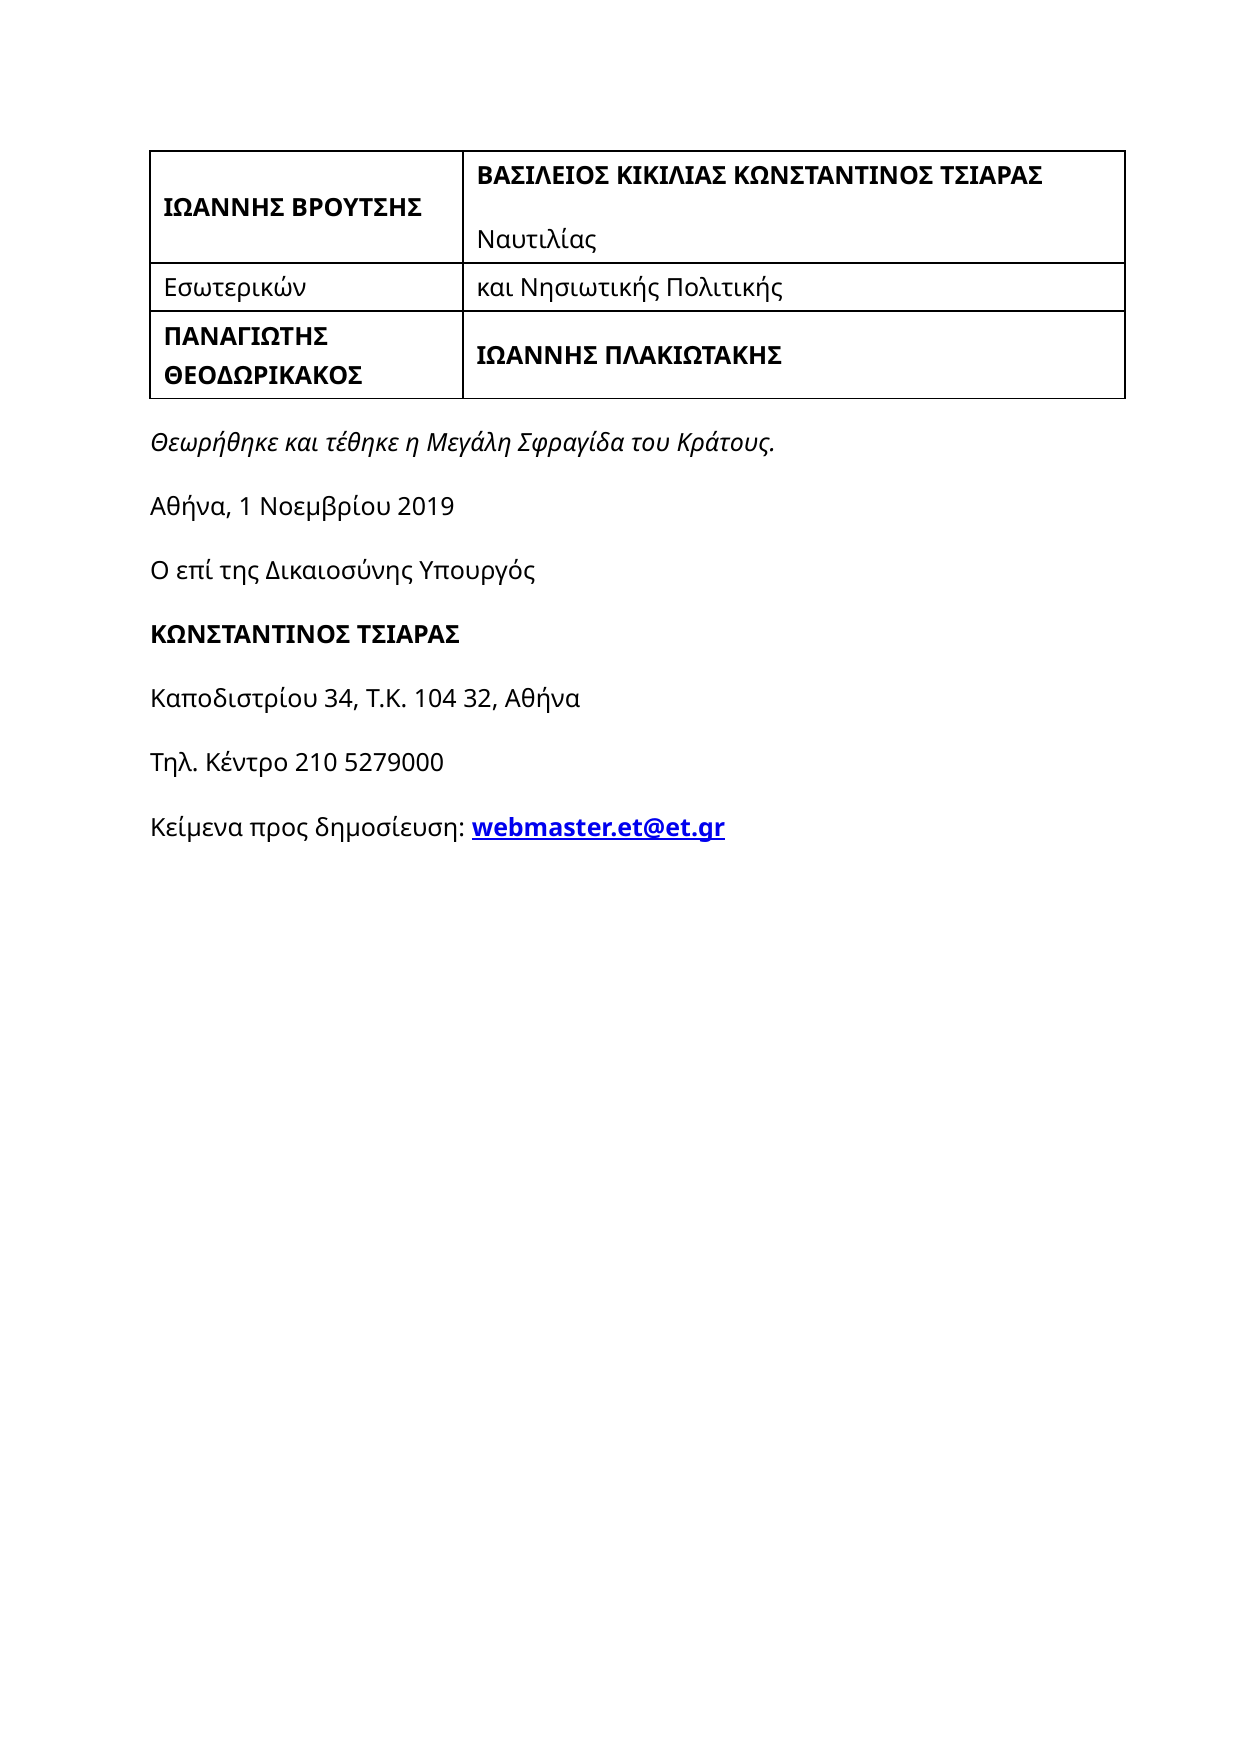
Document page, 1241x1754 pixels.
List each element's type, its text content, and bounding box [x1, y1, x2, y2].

text ΚΩΝΣΤΑΝΤΙΝΟΣ ΤΣΙΑΡΑΣ [150, 617, 1090, 651]
text Αθήνα, 1 Νοεμβρίου 2019 [150, 488, 1090, 522]
text Ο επί της Δικαιοσύνης Υπουργός [150, 553, 1090, 587]
table_cell ΙΩΑΝΝΗΣ ΒΡΟΥΤΣΗΣ [151, 152, 462, 262]
text Θεωρήθηκε και τέθηκε η Μεγάλη Σφραγίδα του Κράτους. [150, 424, 1090, 458]
text Κείμενα προς δημοσίευση: webmaster.et@et.gr [150, 809, 1090, 843]
table_cell ΙΩΑΝΝΗΣ ΠΛΑΚΙΩΤΑΚΗΣ [464, 312, 1124, 398]
table_cell ΠΑΝΑΓΙΩΤΗΣ ΘΕΟΔΩΡΙΚΑΚΟΣ [151, 312, 462, 398]
text Τηλ. Κέντρο 210 5279000 [150, 745, 1090, 779]
table_cell και Νησιωτικής Πολιτικής [464, 264, 1124, 310]
text Καποδιστρίου 34, Τ.Κ. 104 32, Αθήνα [150, 681, 1090, 715]
table_cell Εσωτερικών [151, 264, 462, 310]
table_cell ΒΑΣΙΛΕΙΟΣ ΚΙΚΙΛΙΑΣ ΚΩΝΣΤΑΝΤΙΝΟΣ ΤΣΙΑΡΑΣ Ναυτιλίας [464, 152, 1124, 262]
